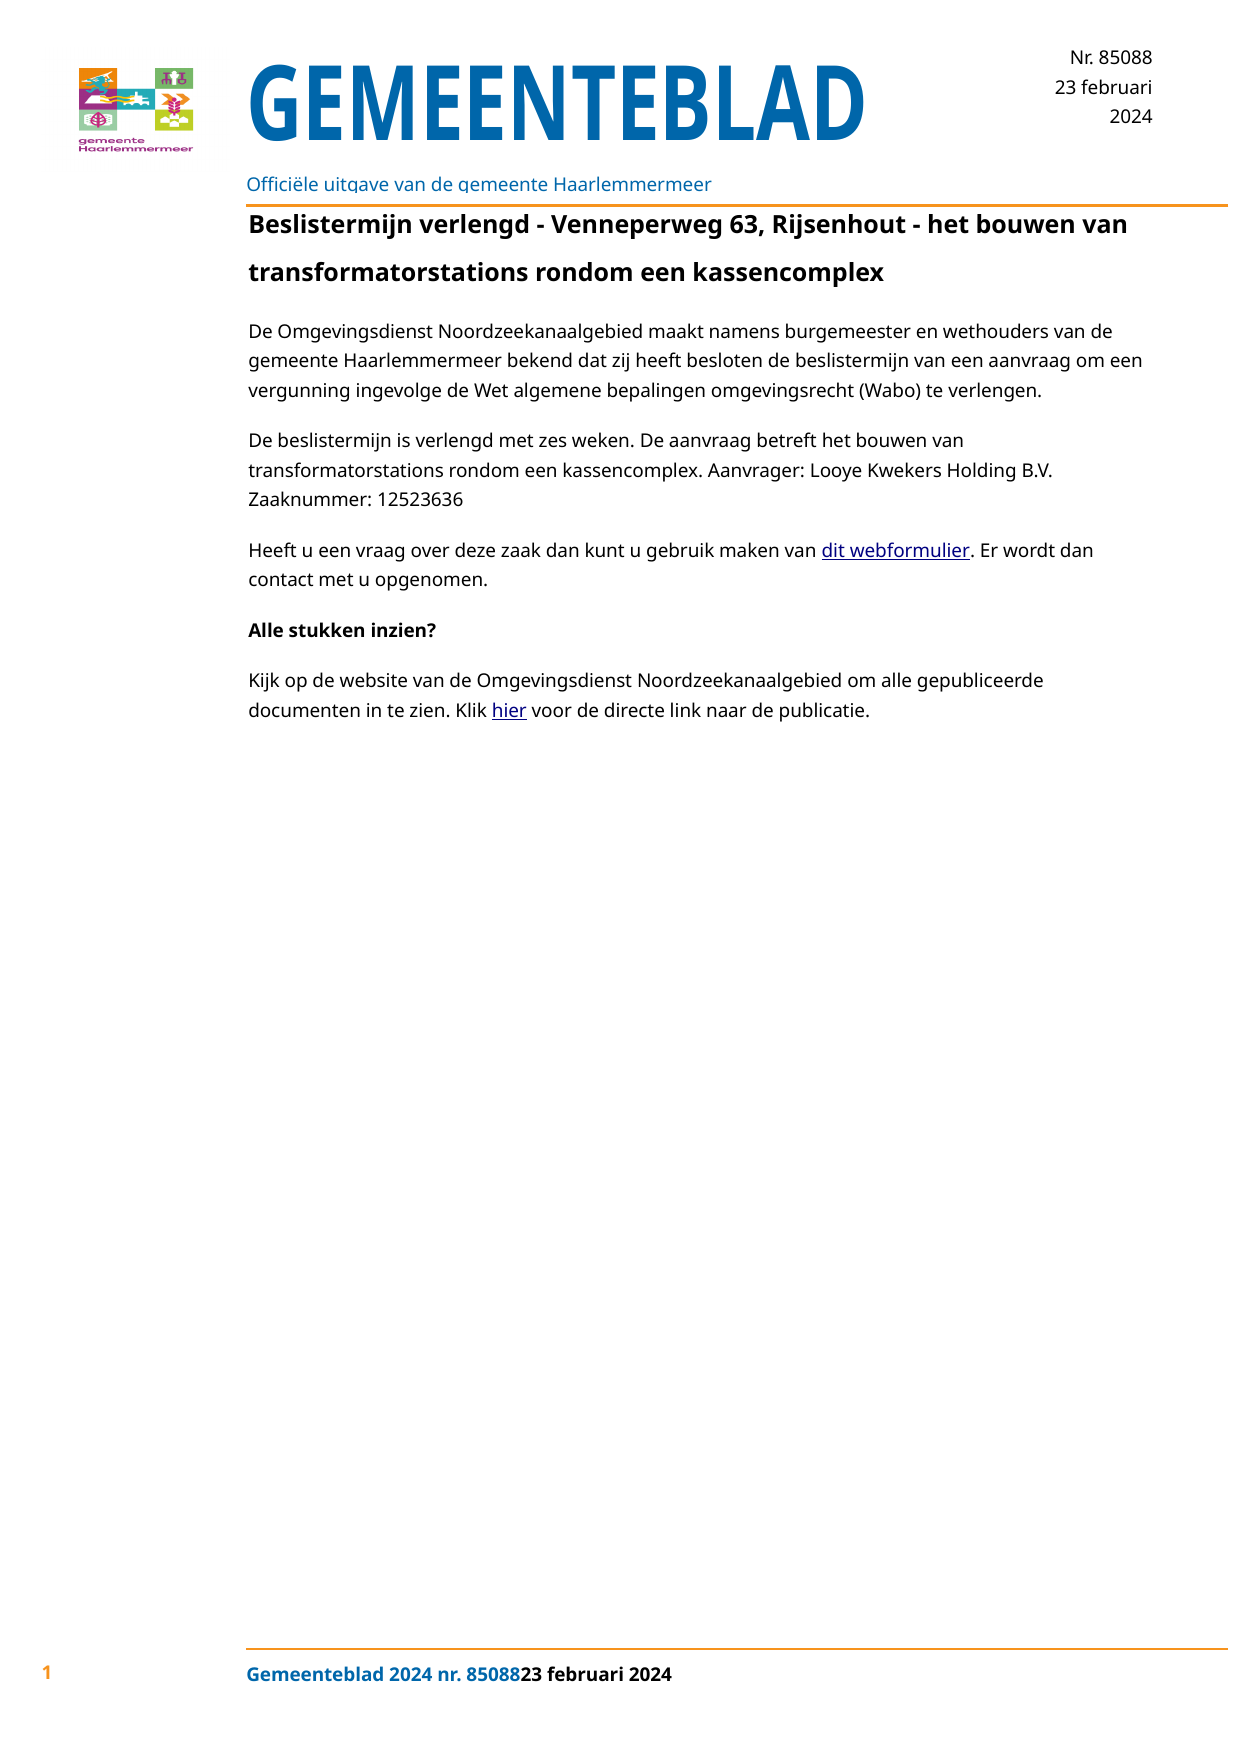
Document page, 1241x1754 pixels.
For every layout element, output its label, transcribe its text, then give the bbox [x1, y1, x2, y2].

text Heeft u een vraag over deze zaak dan kunt u gebruik maken van dit webformulier. Er wordt dan contact met u opgenomen. [248, 537, 1152, 592]
picture [41, 47, 231, 172]
text De Omgevingsdienst Noordzeekanaalgebied maakt namens burgemeester en wethouders van de gemeente Haarlemmermeer bekend dat zij heeft besloten de beslistermijn van een aanvraag om een vergunning ingevolge de Wet algemene bepalingen omgevingsrecht (Wabo) te verlengen. [248, 318, 1152, 403]
text Alle stukken inzien? [248, 617, 1152, 643]
text Beslistermijn verlengd - Venneperweg 63, Rijsenhout - het bouwen van transformatorstations rondom een kassencomplex [248, 207, 1152, 288]
text De beslistermijn is verlengd met zes weken. De aanvraag betreft het bouwen van transformatorstations rondom een kassencomplex. Aanvrager: Looye Kwekers Holding B.V. Zaaknummer: 12523636 [248, 427, 1152, 512]
text Kijk op de website van de Omgevingsdienst Noordzeekanaalgebied om alle gepubliceerde documenten in te zien. Klik hier voor de directe link naar de publicatie. [248, 667, 1152, 723]
